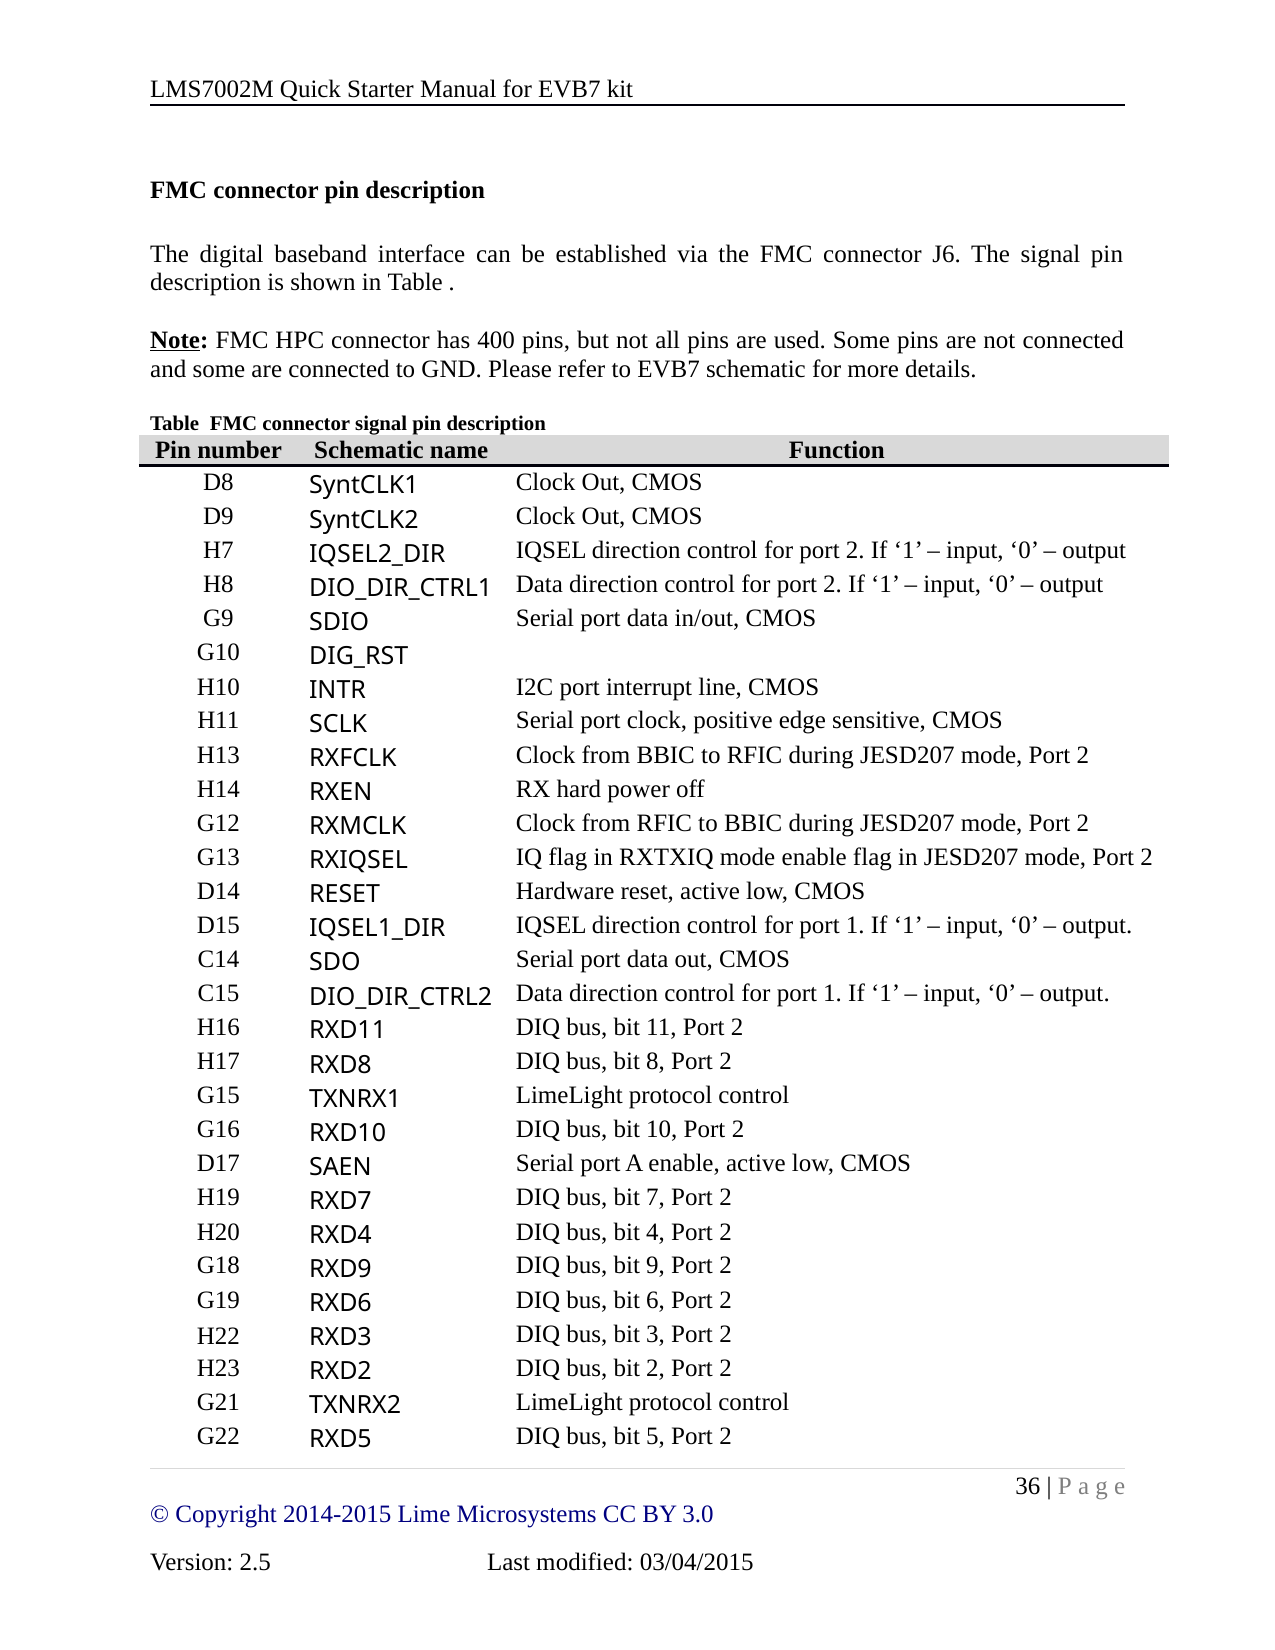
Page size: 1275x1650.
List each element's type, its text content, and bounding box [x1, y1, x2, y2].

table_cell DIQ bus, bit 6, Port 2 [504, 1285, 1169, 1319]
table_cell G19 [139, 1285, 298, 1319]
table_cell Clock Out, CMOS [504, 467, 1169, 501]
table_cell C15 [139, 978, 298, 1012]
table_cell G15 [139, 1080, 298, 1114]
table_cell DIG_RST [298, 638, 504, 672]
table_cell TXNRX2 [298, 1387, 504, 1421]
table_cell DIQ bus, bit 2, Port 2 [504, 1353, 1169, 1387]
table_header Function [504, 435, 1169, 464]
table_cell DIQ bus, bit 3, Port 2 [504, 1319, 1169, 1353]
table_cell DIQ bus, bit 10, Port 2 [504, 1114, 1169, 1148]
table_cell RXD3 [298, 1319, 504, 1353]
table_cell I2C port interrupt line, CMOS [504, 672, 1169, 706]
table_cell H16 [139, 1012, 298, 1046]
table_cell H19 [139, 1183, 298, 1217]
table_cell IQSEL1_DIR [298, 910, 504, 944]
table_cell Data direction control for port 1. If ‘1’ – input, ‘0’ – output. [504, 978, 1169, 1012]
table_cell SyntCLK1 [298, 467, 504, 501]
table_cell RXD9 [298, 1251, 504, 1285]
table_cell RXD7 [298, 1183, 504, 1217]
table_cell C14 [139, 944, 298, 978]
table_cell RXIQSEL [298, 842, 504, 876]
text The digital baseband interface can be established via the FMC connector J6. The signal pin description is shown in Table . [150, 239, 1125, 296]
table_cell D15 [139, 910, 298, 944]
table_cell H23 [139, 1353, 298, 1387]
table_cell Clock Out, CMOS [504, 501, 1169, 535]
table_cell H13 [139, 740, 298, 774]
table_cell Serial port clock, positive edge sensitive, CMOS [504, 706, 1169, 740]
table_cell SAEN [298, 1149, 504, 1182]
table_header Schematic name [298, 435, 504, 464]
text Table FMC connector signal pin description [150, 411, 1125, 435]
table_cell Data direction control for port 2. If ‘1’ – input, ‘0’ – output [504, 569, 1169, 603]
table_cell RXEN [298, 774, 504, 808]
table_cell G9 [139, 604, 298, 637]
table_cell D17 [139, 1149, 298, 1182]
table_cell RXD10 [298, 1114, 504, 1148]
table_cell RXD6 [298, 1285, 504, 1319]
table_cell DIQ bus, bit 7, Port 2 [504, 1183, 1169, 1217]
table_cell Clock from RFIC to BBIC during JESD207 mode, Port 2 [504, 808, 1169, 842]
table_cell RXFCLK [298, 740, 504, 774]
table_cell RXD2 [298, 1353, 504, 1387]
table_cell H20 [139, 1217, 298, 1251]
table_cell G18 [139, 1251, 298, 1285]
table_cell DIQ bus, bit 9, Port 2 [504, 1251, 1169, 1285]
table_cell RXD4 [298, 1217, 504, 1251]
table_cell H22 [139, 1319, 298, 1353]
table_cell [504, 638, 1169, 672]
table_cell Clock from BBIC to RFIC during JESD207 mode, Port 2 [504, 740, 1169, 774]
table_cell INTR [298, 672, 504, 706]
table_cell DIQ bus, bit 11, Port 2 [504, 1012, 1169, 1046]
table_cell RXD5 [298, 1421, 504, 1455]
table_cell H7 [139, 535, 298, 569]
table_cell H8 [139, 569, 298, 603]
table_cell LimeLight protocol control [504, 1080, 1169, 1114]
table_cell TXNRX1 [298, 1080, 504, 1114]
table_cell H14 [139, 774, 298, 808]
table_cell D8 [139, 467, 298, 501]
table_cell D14 [139, 876, 298, 910]
table_cell DIQ bus, bit 5, Port 2 [504, 1421, 1169, 1455]
table_header Pin number [139, 435, 298, 464]
table_cell RESET [298, 876, 504, 910]
table_cell SyntCLK2 [298, 501, 504, 535]
table_cell DIQ bus, bit 4, Port 2 [504, 1217, 1169, 1251]
table_cell DIO_DIR_CTRL1 [298, 569, 504, 603]
table_cell D9 [139, 501, 298, 535]
table_cell H10 [139, 672, 298, 706]
table_cell IQSEL direction control for port 1. If ‘1’ – input, ‘0’ – output. [504, 910, 1169, 944]
table_cell RXD8 [298, 1046, 504, 1080]
table_cell H17 [139, 1046, 298, 1080]
table_cell Hardware reset, active low, CMOS [504, 876, 1169, 910]
table_cell G13 [139, 842, 298, 876]
table_cell IQSEL2_DIR [298, 535, 504, 569]
table_cell G12 [139, 808, 298, 842]
table_cell RXD11 [298, 1012, 504, 1046]
table_cell IQ flag in RXTXIQ mode enable flag in JESD207 mode, Port 2 [504, 842, 1169, 876]
table_cell G10 [139, 638, 298, 672]
table_cell SCLK [298, 706, 504, 740]
table_cell G16 [139, 1114, 298, 1148]
table_cell DIO_DIR_CTRL2 [298, 978, 504, 1012]
table_cell Serial port A enable, active low, CMOS [504, 1149, 1169, 1182]
table_cell LimeLight protocol control [504, 1387, 1169, 1421]
table_cell DIQ bus, bit 8, Port 2 [504, 1046, 1169, 1080]
table_cell SDO [298, 944, 504, 978]
table_cell IQSEL direction control for port 2. If ‘1’ – input, ‘0’ – output [504, 535, 1169, 569]
text Note: FMC HPC connector has 400 pins, but not all pins are used. Some pins are not connected and some are connected to GND. Please refer to EVB7 schematic for more details. [150, 325, 1125, 382]
subtitle FMC connector pin description [150, 175, 1125, 204]
table_cell RXMCLK [298, 808, 504, 842]
table_cell RX hard power off [504, 774, 1169, 808]
table_cell SDIO [298, 604, 504, 637]
table_cell G22 [139, 1421, 298, 1455]
table_cell Serial port data in/out, CMOS [504, 604, 1169, 637]
table_cell G21 [139, 1387, 298, 1421]
table_cell Serial port data out, CMOS [504, 944, 1169, 978]
table_cell H11 [139, 706, 298, 740]
